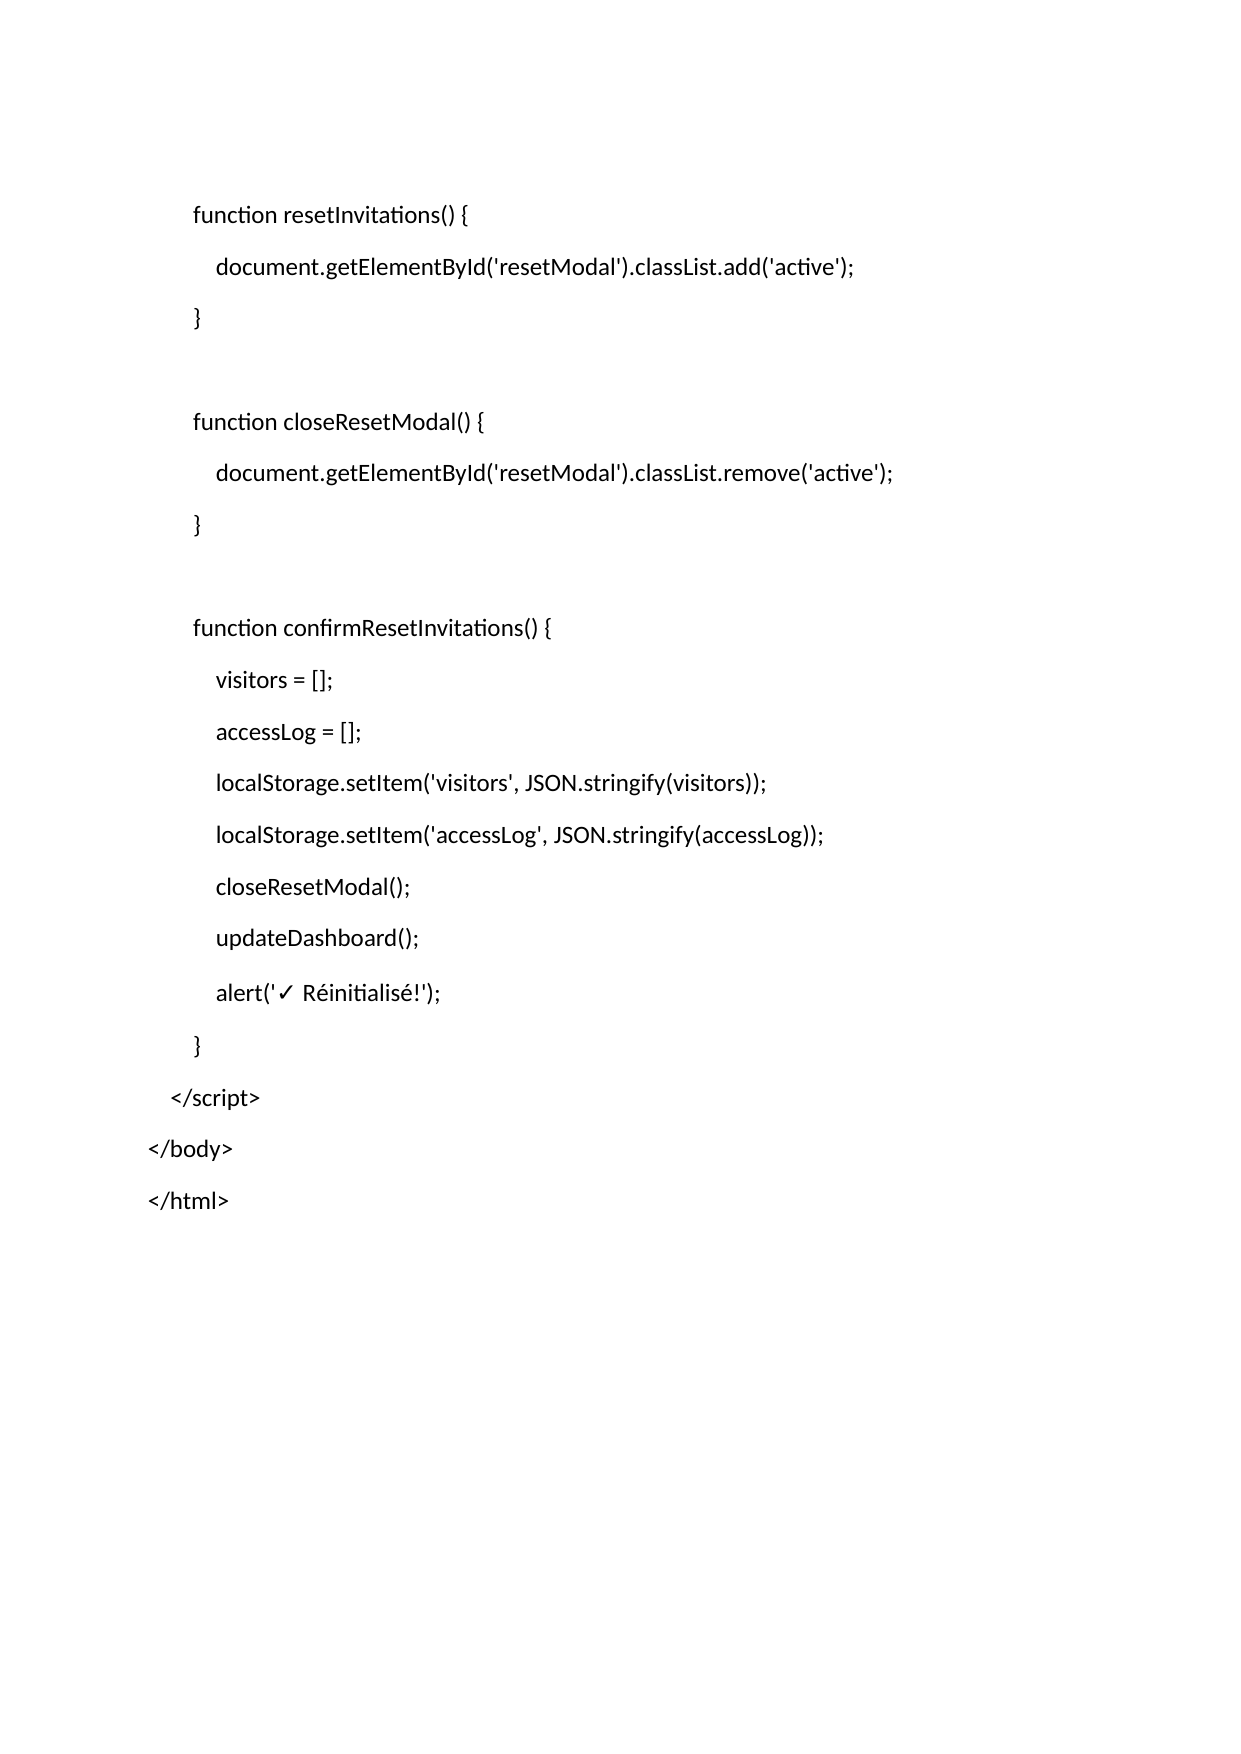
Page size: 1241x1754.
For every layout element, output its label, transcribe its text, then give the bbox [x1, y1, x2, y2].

text visitors = []; [148, 664, 1093, 695]
text document.getElementById('resetModal').classList.remove('active'); [148, 458, 1093, 488]
text function confirmResetInvitations() { [148, 613, 1093, 643]
text localStorage.setItem('accessLog', JSON.stringify(accessLog)); [148, 819, 1093, 850]
text function closeResetModal() { [148, 406, 1093, 436]
text </body> [148, 1133, 1093, 1164]
text localStorage.setItem('visitors', JSON.stringify(visitors)); [148, 768, 1093, 798]
text </html> [148, 1185, 1093, 1216]
text document.getElementById('resetModal').classList.add('active'); [148, 251, 1093, 281]
text } [148, 509, 1093, 540]
text updateDashboard(); [148, 923, 1093, 953]
text } [148, 1030, 1093, 1061]
text alert('✓ Réinitialisé!'); [148, 974, 1093, 1008]
text function resetInvitations() { [148, 199, 1093, 230]
text accessLog = []; [148, 716, 1093, 746]
text </script> [148, 1082, 1093, 1112]
text closeResetModal(); [148, 871, 1093, 901]
text } [148, 303, 1093, 333]
